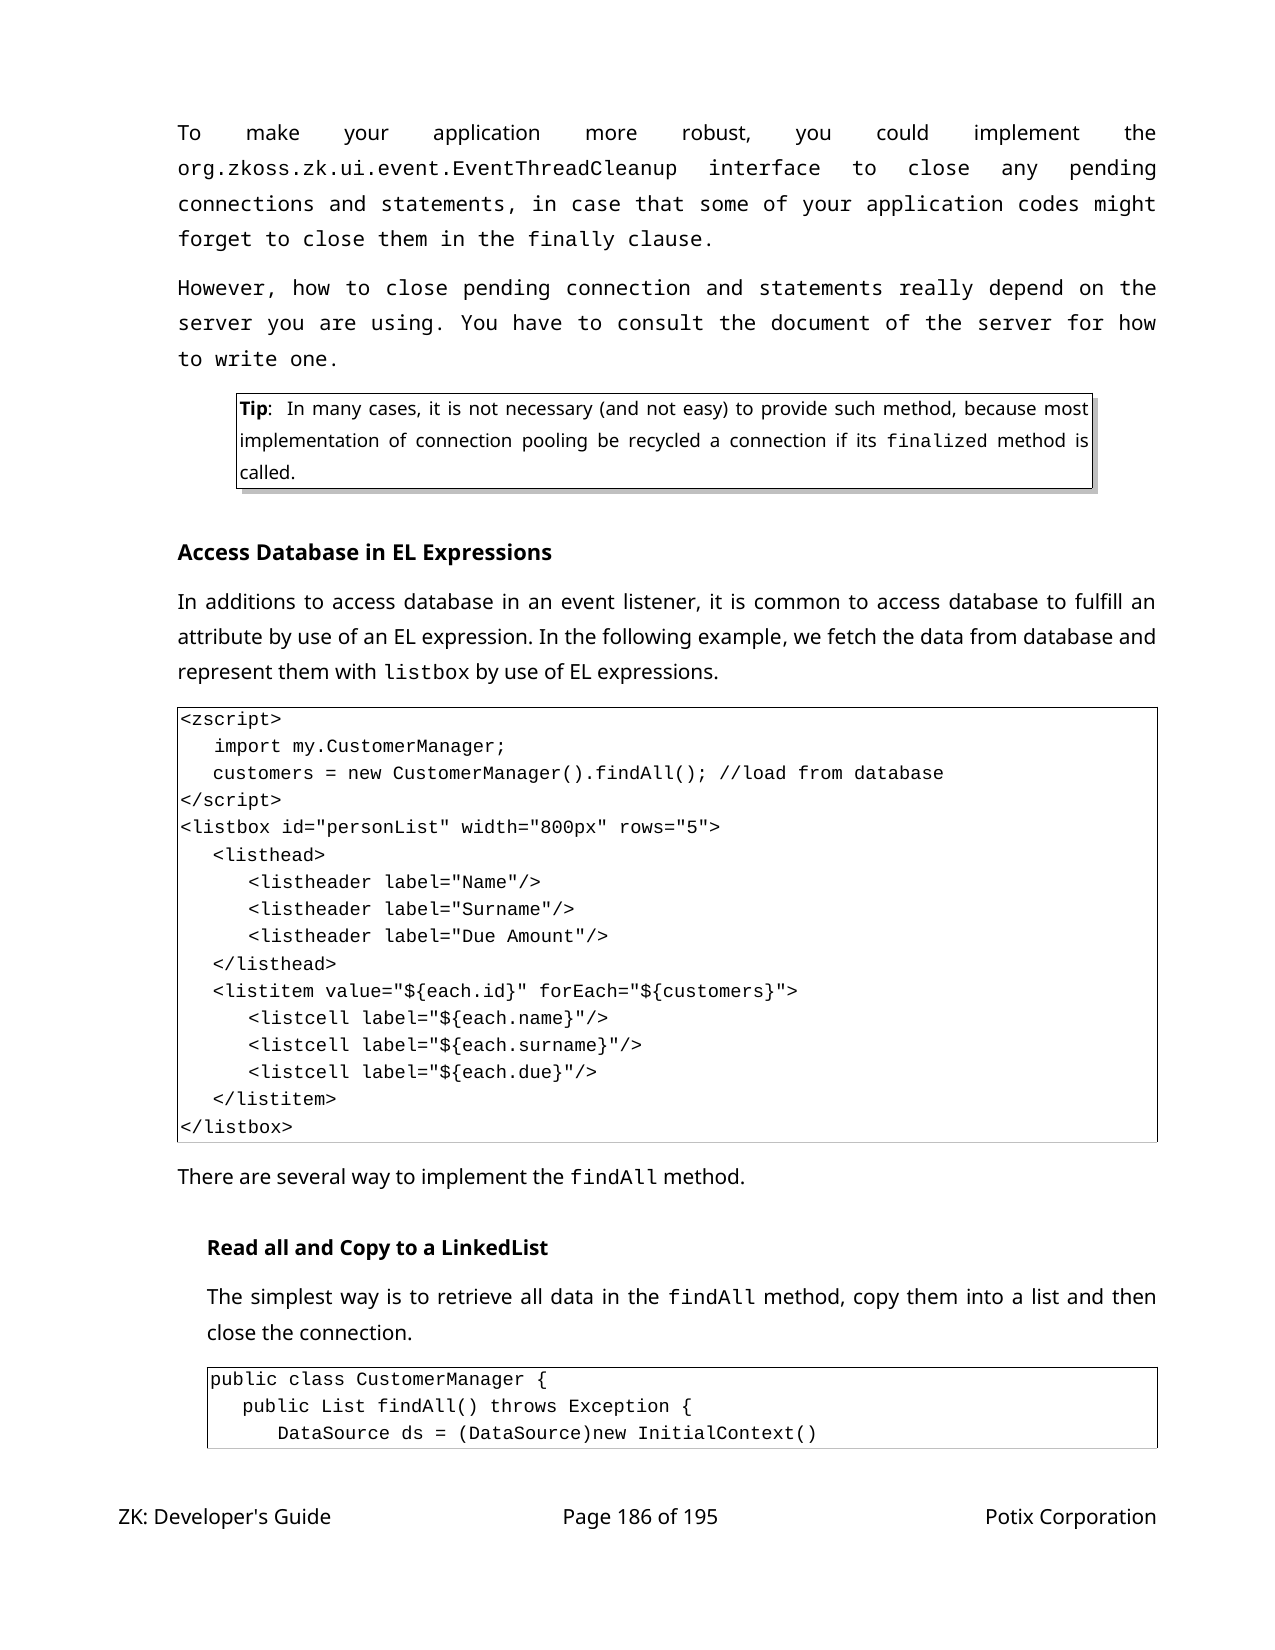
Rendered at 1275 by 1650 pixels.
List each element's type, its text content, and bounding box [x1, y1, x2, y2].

text However, how to close pending connection and statements really depend on the server you are using. You have to consult the document of the server for how to write one. [177, 273, 1157, 372]
text </listhead> [178, 951, 1157, 976]
text <listheader label="Surname"/> [178, 897, 1157, 921]
text DataSource ds = (DataSource)new InitialContext() [208, 1421, 1157, 1448]
text <zscript> [178, 708, 1157, 731]
text public class CustomerManager { [208, 1368, 1157, 1391]
text customers = new CustomerManager().findAll(); //load from database [178, 761, 1157, 785]
text There are several way to implement the findAll method. [177, 1162, 1157, 1191]
text </listbox> [178, 1114, 1157, 1142]
subtitle Access Database in EL Expressions [177, 536, 1157, 566]
text </listitem> [178, 1087, 1157, 1112]
text In additions to access database in an event listener, it is common to access database to fulfill an attribute by use of an EL expression. In the following example, we fetch the data from database and represent them with listbox by use of EL expressions. [177, 587, 1157, 686]
text To make your application more robust, you could implement the org.zkoss.zk.ui.event.EventThreadCleanup interface to close any pending connections and statements, in case that some of your application codes might forget to close them in the finally clause. [177, 118, 1157, 253]
text <listhead> [178, 843, 1157, 867]
subtitle Read all and Copy to a LinkedList [207, 1233, 1157, 1262]
text import my.CustomerManager; [178, 734, 1157, 758]
text The simplest way is to retrieve all data in the findAll method, copy them into a list and then close the connection. [207, 1282, 1157, 1346]
text <listheader label="Name"/> [178, 870, 1157, 894]
text <listcell label="${each.name}"/> [178, 1006, 1157, 1030]
text Tip: In many cases, it is not necessary (and not easy) to provide such method, because most implementation of connection pooling be recycled a connection if its finalized method is called. [237, 394, 1092, 488]
text <listcell label="${each.surname}"/> [178, 1033, 1157, 1057]
text <listbox id="personList" width="800px" rows="5"> [178, 815, 1157, 840]
text <listheader label="Due Amount"/> [178, 924, 1157, 948]
text <listcell label="${each.due}"/> [178, 1060, 1157, 1084]
text </script> [178, 788, 1157, 812]
text public List findAll() throws Exception { [208, 1394, 1157, 1418]
text <listitem value="${each.id}" forEach="${customers}"> [178, 978, 1157, 1003]
